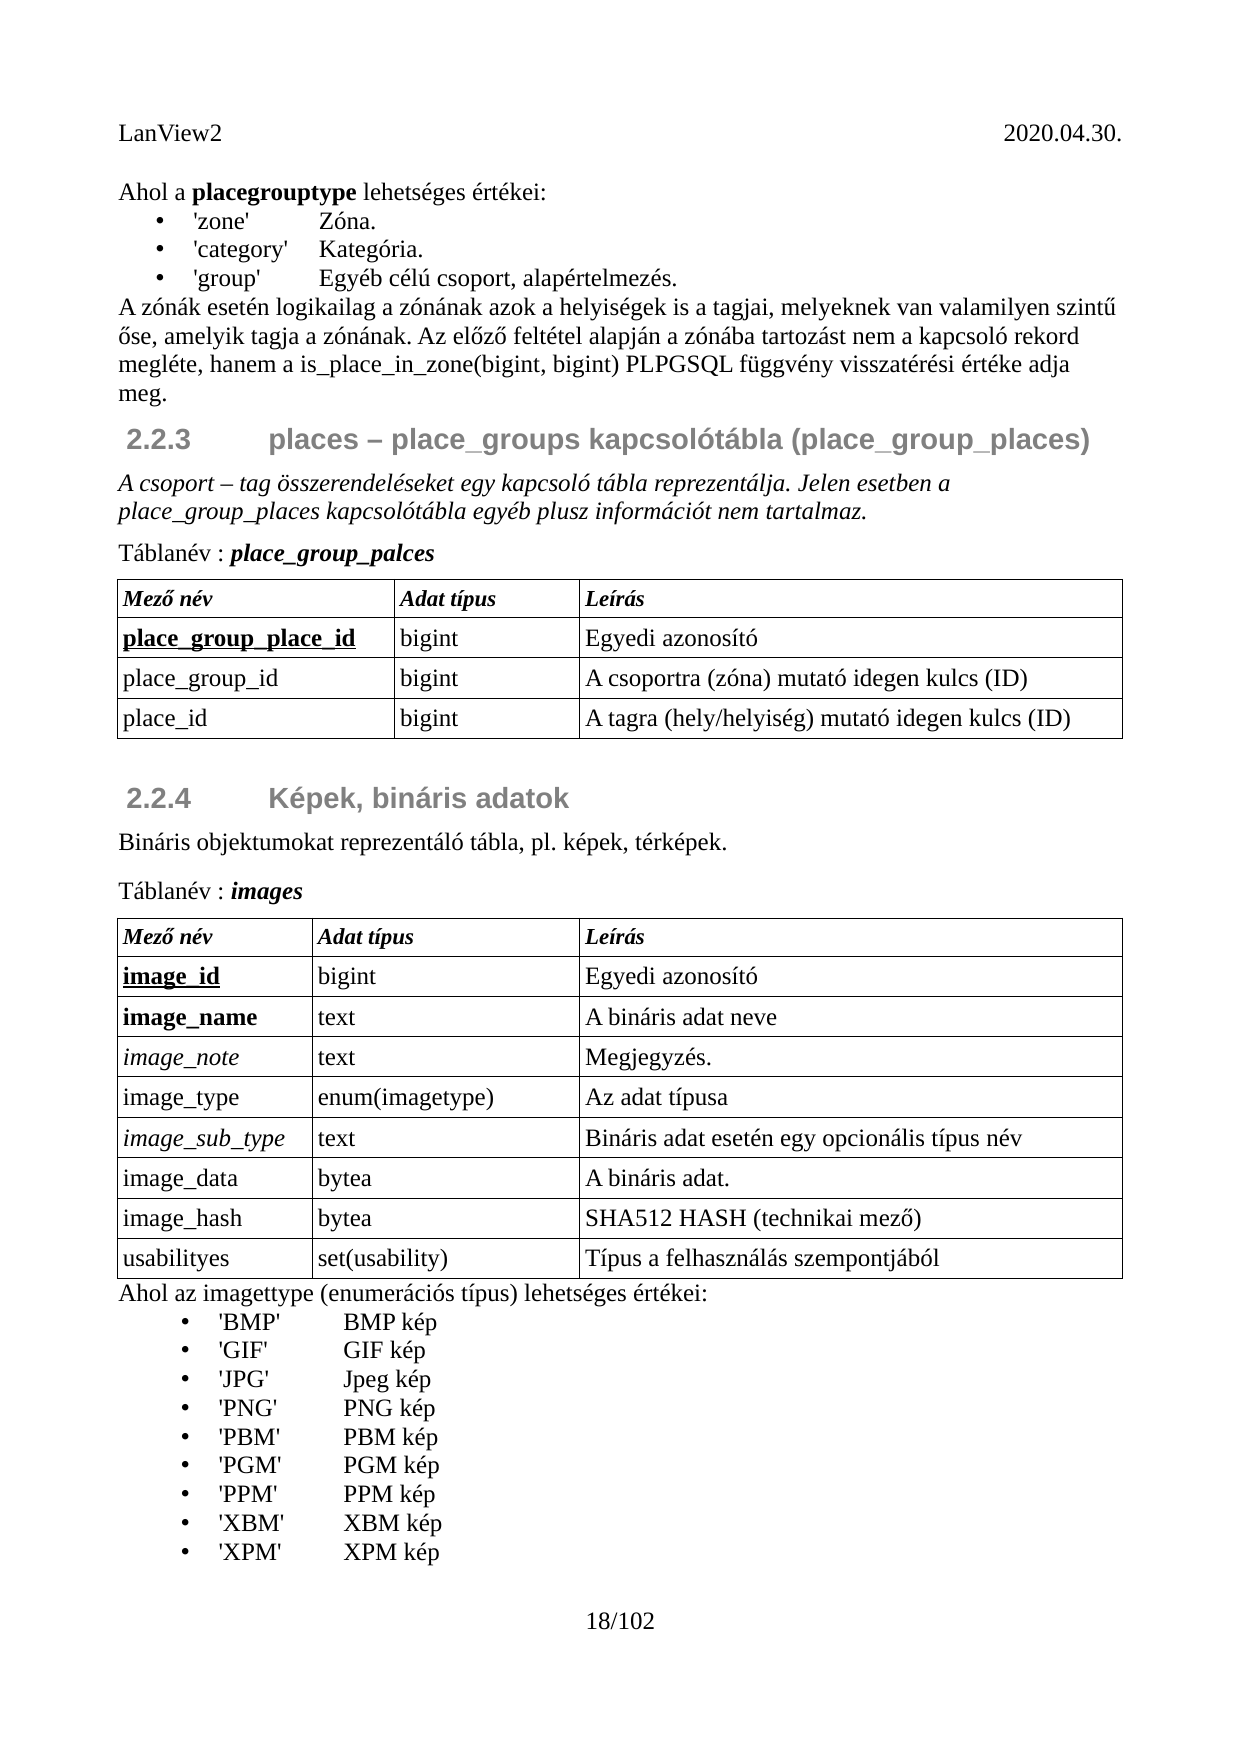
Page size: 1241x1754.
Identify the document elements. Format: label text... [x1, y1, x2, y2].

list 'category' Kategória. [156, 234, 1122, 263]
list 'XPM' XPM kép [181, 1537, 1122, 1566]
text Ahol a placegrouptype lehetséges értékei: [118, 177, 1122, 206]
table_cell A tagra (hely/helyiség) mutató idegen kulcs (ID) [580, 699, 1122, 738]
table_cell place_id [118, 699, 394, 738]
list 'PBM' PBM kép [181, 1422, 1122, 1451]
table_cell image_note [118, 1037, 312, 1076]
list 'BMP' BMP kép [181, 1307, 1122, 1336]
table_cell set(usability) [313, 1239, 579, 1278]
table_cell Egyedi azonosító [580, 957, 1122, 996]
list 'GIF' GIF kép [181, 1336, 1122, 1364]
table_header Adat típus [313, 919, 579, 956]
table_cell text [313, 997, 579, 1036]
table_cell bigint [395, 618, 579, 657]
table_cell bytea [313, 1158, 579, 1197]
list 'PPM' PPM kép [181, 1479, 1122, 1508]
table_cell place_group_place_id [118, 618, 394, 657]
table_cell A csoportra (zóna) mutató idegen kulcs (ID) [580, 658, 1122, 697]
list 'PNG' PNG kép [181, 1393, 1122, 1422]
text Táblanév : images [118, 876, 1122, 905]
text Bináris objektumokat reprezentáló tábla, pl. képek, térképek. [118, 827, 1122, 856]
table_header Mező név [118, 919, 312, 956]
table_cell usabilityes [118, 1239, 312, 1278]
text A zónák esetén logikailag a zónának azok a helyiségek is a tagjai, melyeknek van valamilyen szintű őse, amelyik tagja a zónának. Az előző feltétel alapján a zónába tartozást nem a kapcsoló rekord megléte, hanem a is_place_in_zone(bigint, bigint) PLPGSQL függvény visszatérési értéke adja meg. [118, 292, 1122, 407]
table_header Leírás [580, 580, 1122, 617]
table_cell bigint [395, 699, 579, 738]
table_cell place_group_id [118, 658, 394, 697]
table_cell enum(imagetype) [313, 1077, 579, 1117]
table_cell bigint [395, 658, 579, 697]
list 'XBM' XBM kép [181, 1508, 1122, 1537]
table_cell image_data [118, 1158, 312, 1197]
table_cell Egyedi azonosító [580, 618, 1122, 657]
text A csoport – tag összerendeléseket egy kapcsoló tábla reprezentálja. Jelen esetben a place_group_places kapcsolótábla egyéb plusz információt nem tartalmaz. [118, 468, 1122, 525]
table_header Leírás [580, 919, 1122, 956]
list 'JPG' Jpeg kép [181, 1364, 1122, 1393]
text Táblanév : place_group_palces [118, 538, 1122, 566]
subtitle Képek, bináris adatok [118, 781, 1122, 815]
table_cell text [313, 1118, 579, 1157]
text Ahol az imagettype (enumerációs típus) lehetséges értékei: [118, 1279, 1122, 1307]
table_header Mező név [118, 580, 394, 617]
list 'zone' Zóna. [156, 206, 1122, 234]
list 'PGM' PGM kép [181, 1451, 1122, 1479]
table_header Adat típus [395, 580, 579, 617]
table_cell image_type [118, 1077, 312, 1117]
table_cell Bináris adat esetén egy opcionális típus név [580, 1118, 1122, 1157]
list 'group' Egyéb célú csoport, alapértelmezés. [156, 263, 1122, 292]
table_cell A bináris adat neve [580, 997, 1122, 1036]
table_cell A bináris adat. [580, 1158, 1122, 1197]
table_cell image_id [118, 957, 312, 996]
table_cell Típus a felhasználás szempontjából [580, 1239, 1122, 1278]
table_cell SHA512 HASH (technikai mező) [580, 1199, 1122, 1238]
table_cell text [313, 1037, 579, 1076]
table_cell image_sub_type [118, 1118, 312, 1157]
table_cell image_hash [118, 1199, 312, 1238]
subtitle places – place_groups kapcsolótábla (place_group_places) [118, 422, 1122, 455]
table_cell Megjegyzés. [580, 1037, 1122, 1076]
table_cell image_name [118, 997, 312, 1036]
table_cell Az adat típusa [580, 1077, 1122, 1117]
table_cell bytea [313, 1199, 579, 1238]
table_cell bigint [313, 957, 579, 996]
